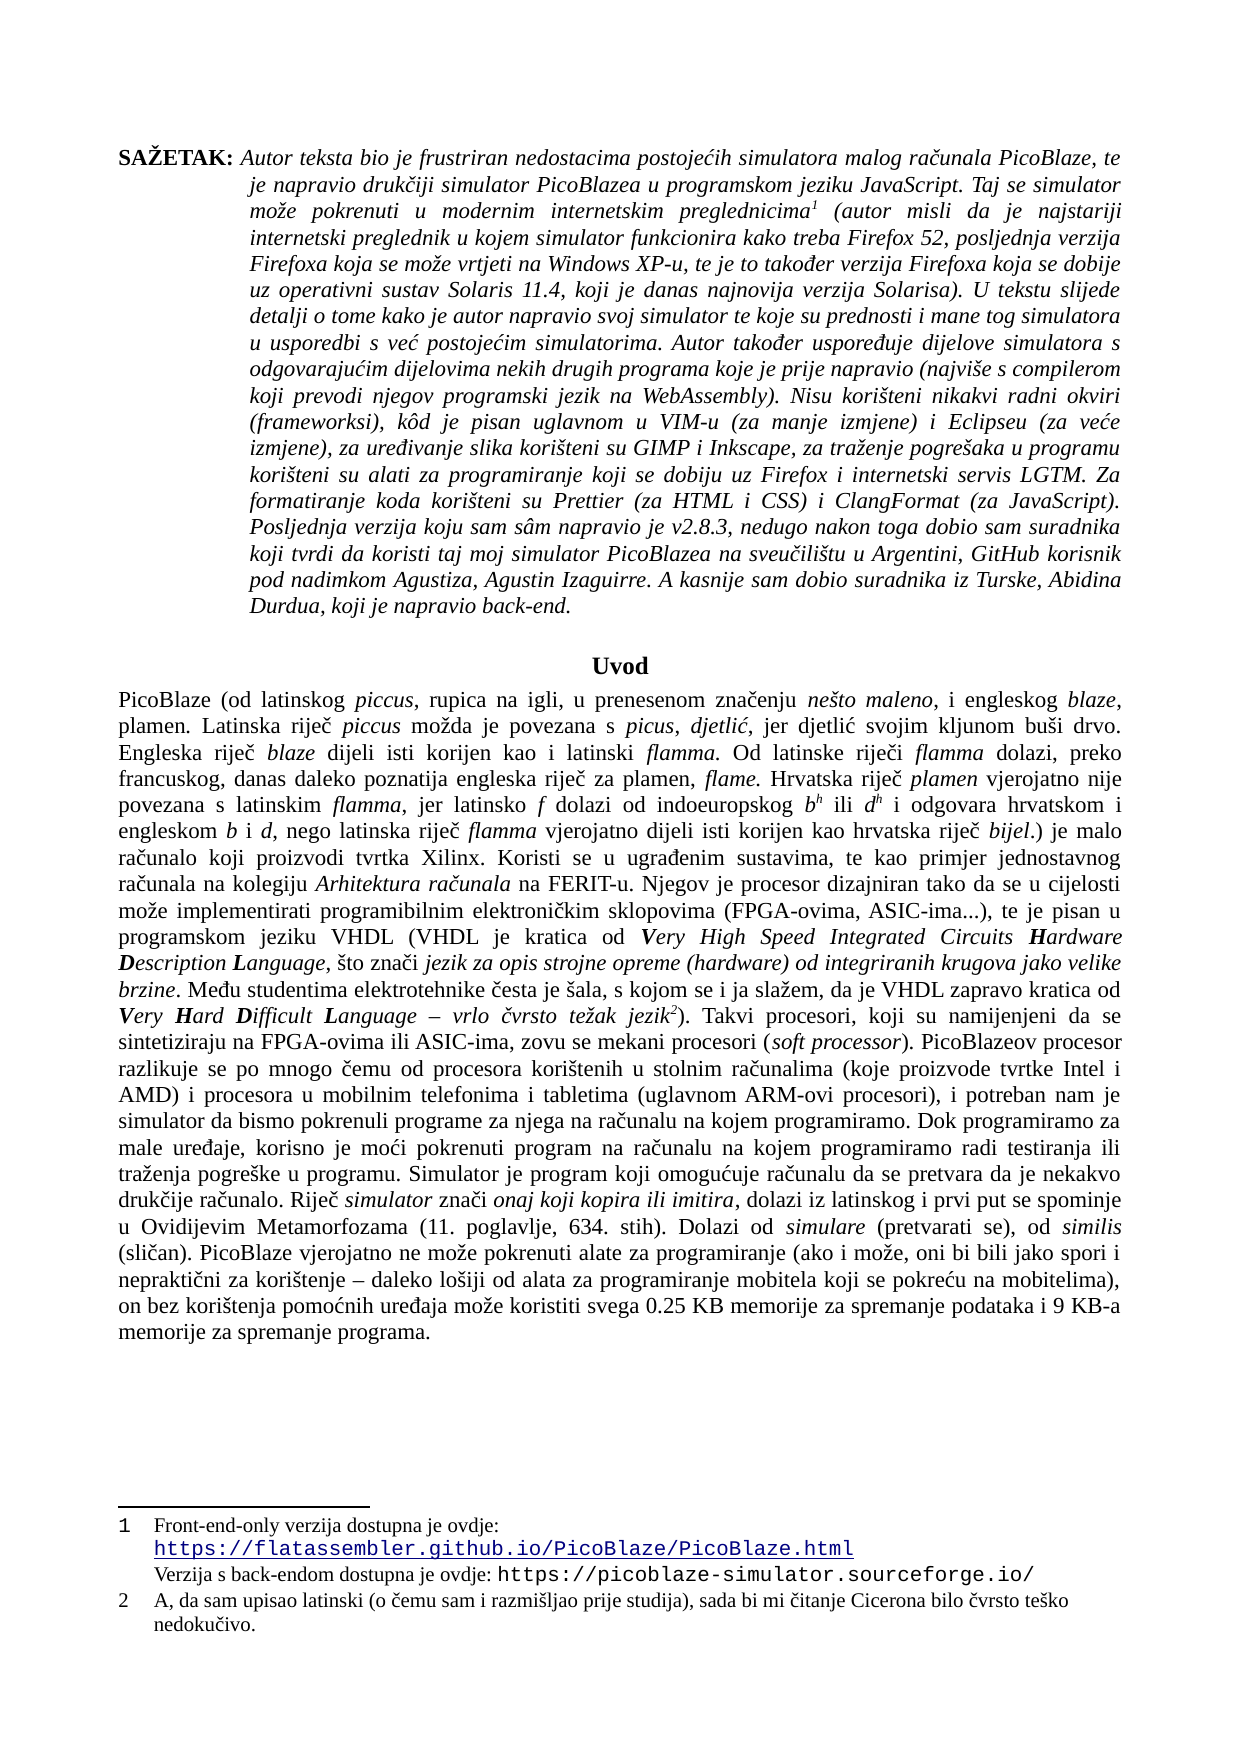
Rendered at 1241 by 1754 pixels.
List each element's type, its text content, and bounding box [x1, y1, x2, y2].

text PicoBlaze (od latinskog piccus, rupica na igli, u prenesenom značenju nešto maleno, i engleskog blaze, plamen. Latinska riječ piccus možda je povezana s picus, djetlić, jer djetlić svojim kljunom buši drvo. Engleska riječ blaze dijeli isti korijen kao i latinski flamma. Od latinske riječi flamma dolazi, preko francuskog, danas daleko poznatija engleska riječ za plamen, flame. Hrvatska riječ plamen vjerojatno nije povezana s latinskim flamma, jer latinsko f dolazi od indoeuropskog bh ili dh i odgovara hrvatskom i engleskom b i d, nego latinska riječ flamma vjerojatno dijeli isti korijen kao hrvatska riječ bijel.) je malo računalo koji proizvodi tvrtka Xilinx. Koristi se u ugrađenim sustavima, te kao primjer jednostavnog računala na kolegiju Arhitektura računala na FERIT-u. Njegov je procesor dizajniran tako da se u cijelosti može implementirati programibilnim elektroničkim sklopovima (FPGA-ovima, ASIC-ima...), te je pisan u programskom jeziku VHDL (VHDL je kratica od Very High Speed Integrated Circuits Hardware Description Language, što znači jezik za opis strojne opreme (hardware) od integriranih krugova jako velike brzine. Među studentima elektrotehnike česta je šala, s kojom se i ja slažem, da je VHDL zapravo kratica od Very Hard Difficult Language – vrlo čvrsto težak jezik). Takvi procesori, koji su namijenjeni da se sintetiziraju na FPGA-ovima ili ASIC-ima, zovu se mekani procesori (soft processor). PicoBlazeov procesor razlikuje se po mnogo čemu od procesora korištenih u stolnim računalima (koje proizvode tvrtke Intel i AMD) i procesora u mobilnim telefonima i tabletima (uglavnom ARM-ovi procesori), i potreban nam je simulator da bismo pokrenuli programe za njega na računalu na kojem programiramo. Dok programiramo za male uređaje, korisno je moći pokrenuti program na računalu na kojem programiramo radi testiranja ili traženja pogreške u programu. Simulator je program koji omogućuje računalu da se pretvara da je nekakvo drukčije računalo. Riječ simulator znači onaj koji kopira ili imitira, dolazi iz latinskog i prvi put se spominje u Ovidijevim Metamorfozama (11. poglavlje, 634. stih). Dolazi od simulare (pretvarati se), od similis (sličan). PicoBlaze vjerojatno ne može pokrenuti alate za programiranje (ako i može, oni bi bili jako spori i nepraktični za korištenje – daleko lošiji od alata za programiranje mobitela koji se pokreću na mobitelima), on bez korištenja pomoćnih uređaja može koristiti svega 0.25 KB memorije za spremanje podataka i 9 KB-a memorije za spremanje programa. [118, 686, 1122, 1345]
text A, da sam upisao latinski (o čemu sam i razmišljao prije studija), sada bi mi čitanje Cicerona bilo čvrsto teško nedokučivo. [118, 1588, 1122, 1636]
text Uvod [118, 651, 1122, 680]
text Front-end-only verzija dostupna je ovdje: https://flatassembler.github.io/PicoBlaze/PicoBlaze.html Verzija s back-endom dostupna je ovdje: https://picoblaze-simulator.sourceforge.io/ [118, 1513, 1122, 1588]
text SAŽETAK: Autor teksta bio je frustriran nedostacima postojećih simulatora malog računala PicoBlaze, te je napravio drukčiji simulator PicoBlazea u programskom jeziku JavaScript. Taj se simulator može pokrenuti u modernim internetskim preglednicima (autor misli da je najstariji internetski preglednik u kojem simulator funkcionira kako treba Firefox 52, posljednja verzija Firefoxa koja se može vrtjeti na Windows XP-u, te je to također verzija Firefoxa koja se dobije uz operativni sustav Solaris 11.4, koji je danas najnovija verzija Solarisa). U tekstu slijede detalji o tome kako je autor napravio svoj simulator te koje su prednosti i mane tog simulatora u usporedbi s već postojećim simulatorima. Autor također uspoređuje dijelove simulatora s odgovarajućim dijelovima nekih drugih programa koje je prije napravio (najviše s compilerom koji prevodi njegov programski jezik na WebAssembly). Nisu korišteni nikakvi radni okviri (frameworksi), kôd je pisan uglavnom u VIM-u (za manje izmjene) i Eclipseu (za veće izmjene), za uređivanje slika korišteni su GIMP i Inkscape, za traženje pogrešaka u programu korišteni su alati za programiranje koji se dobiju uz Firefox i internetski servis LGTM. Za formatiranje koda korišteni su Prettier (za HTML i CSS) i ClangFormat (za JavaScript). Posljednja verzija koju sam sâm napravio je v2.8.3, nedugo nakon toga dobio sam suradnika koji tvrdi da koristi taj moj simulator PicoBlazea na sveučilištu u Argentini, GitHub korisnik pod nadimkom Agustiza, Agustin Izaguirre. A kasnije sam dobio suradnika iz Turske, Abidina Durdua, koji je napravio back-end. [118, 144, 1122, 619]
